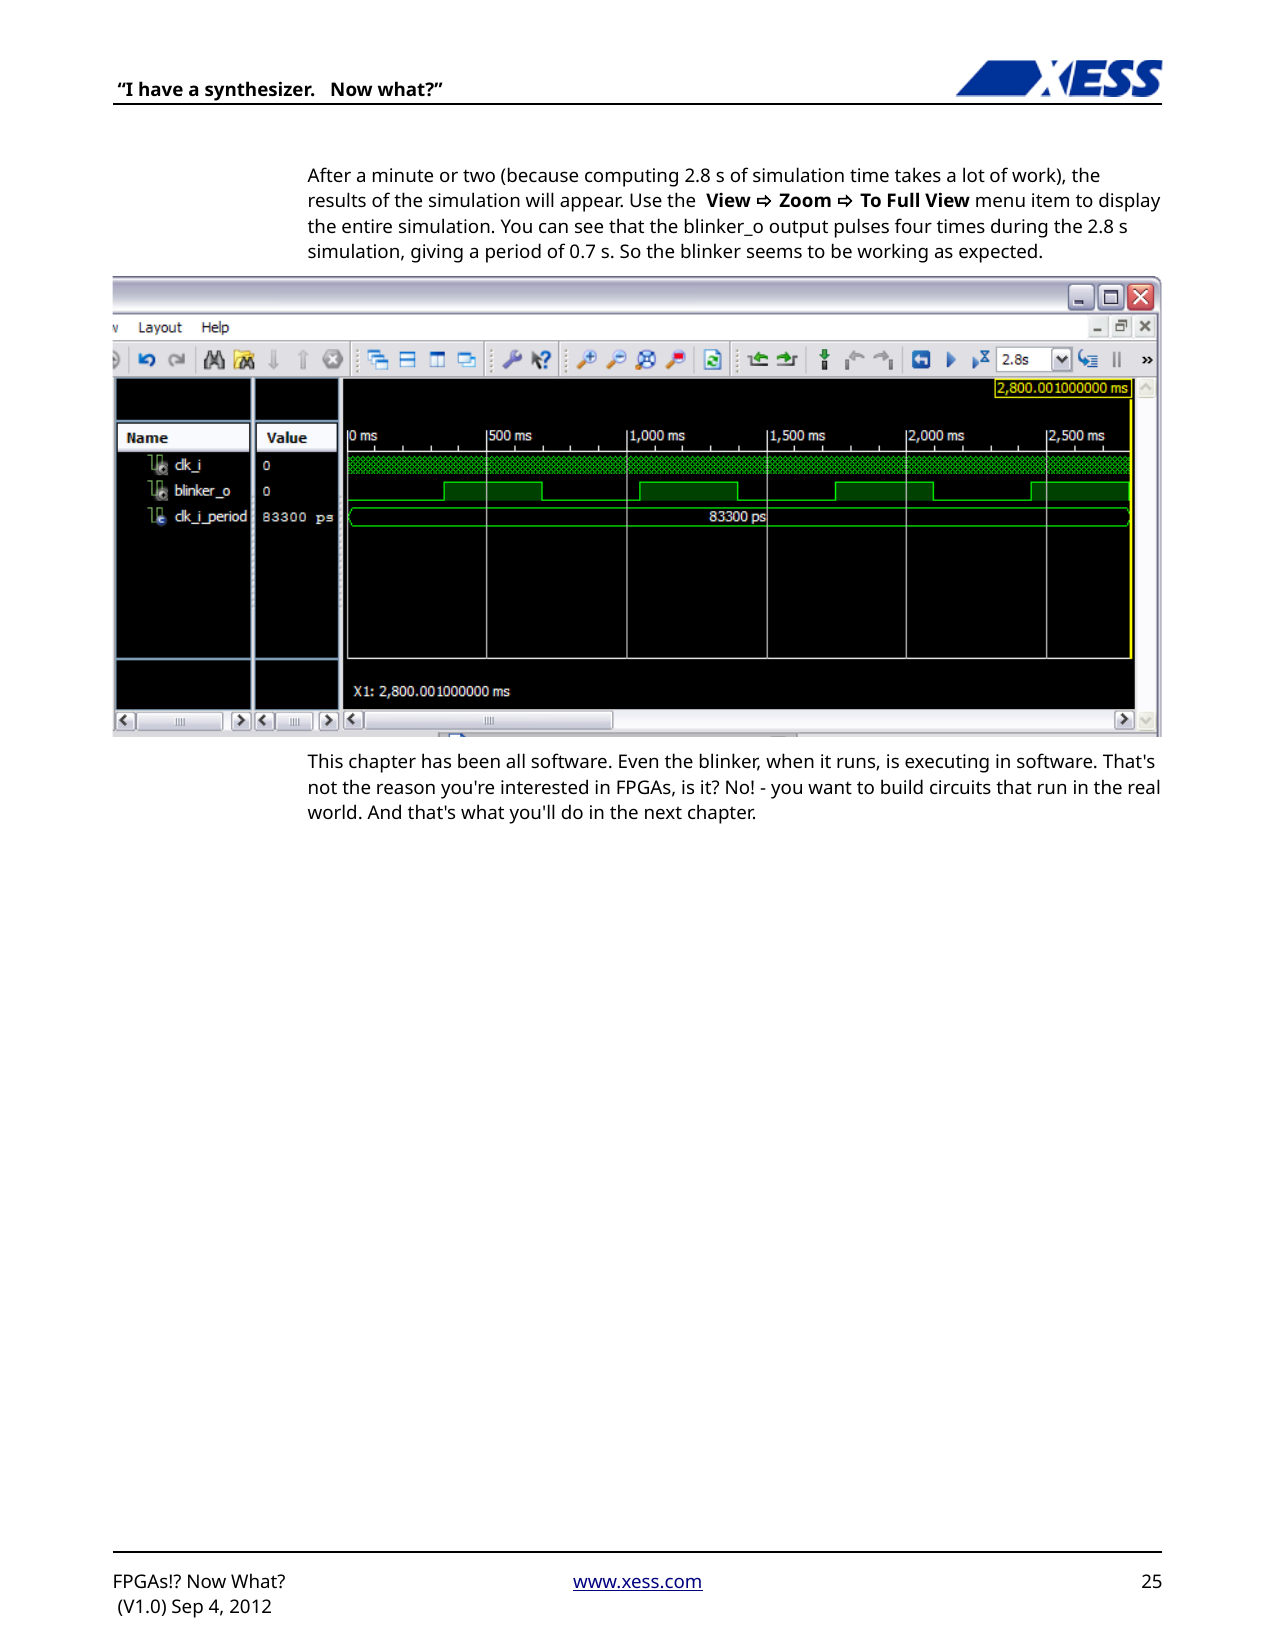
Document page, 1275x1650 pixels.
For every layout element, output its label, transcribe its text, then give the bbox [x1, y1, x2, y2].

text This chapter has been all software. Even the blinker, when it runs, is executing in software. That's not the reason you're interested in FPGAs, is it? No! - you want to build circuits that run in the real world. And that's what you'll do in the next chapter. [307, 749, 1162, 825]
text After a minute or two (because computing 2.8 s of simulation time takes a lot of work), the results of the simulation will appear. Use the View  Zoom  To Full View menu item to display the entire simulation. You can see that the blinker_o output pulses four times during the 2.8 s simulation, giving a period of 0.7 s. So the blinker seems to be working as expected. [307, 162, 1162, 264]
picture [112, 276, 1162, 737]
picture [955, 60, 1163, 97]
